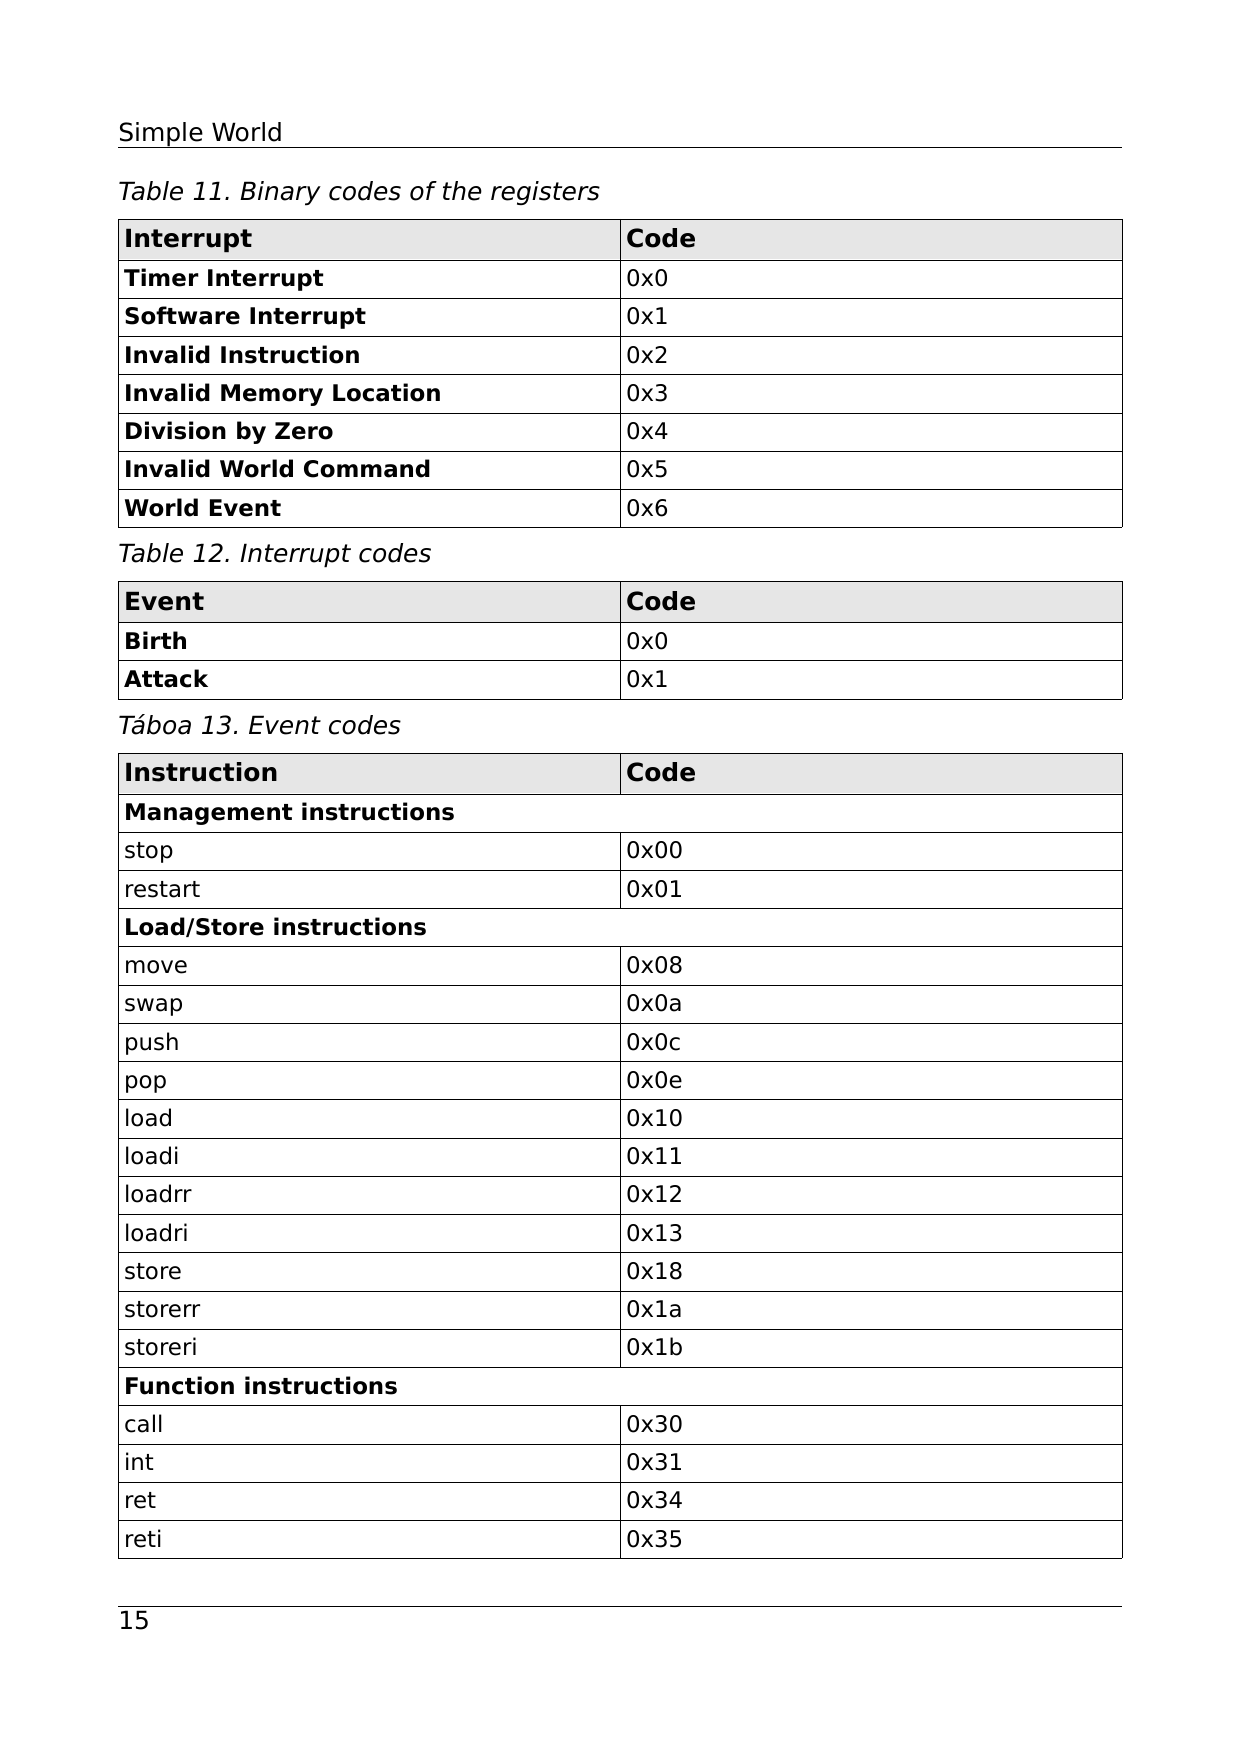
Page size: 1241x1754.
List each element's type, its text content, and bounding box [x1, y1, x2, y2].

table_cell swap [119, 986, 620, 1023]
table_cell 0x10 [621, 1100, 1122, 1138]
table_cell 0x2 [621, 337, 1122, 374]
text Table 11. Binary codes of the registers [118, 177, 1122, 206]
table_cell 0x01 [621, 871, 1122, 908]
table_cell 0x6 [621, 490, 1122, 527]
table_cell 0x34 [621, 1483, 1122, 1520]
table_cell 0x5 [621, 452, 1122, 489]
table_cell Birth [119, 623, 620, 660]
table_header Code [621, 754, 1122, 793]
text Table 12. Interrupt codes [118, 540, 1122, 569]
table_cell Attack [119, 661, 620, 698]
table_cell 0x35 [621, 1521, 1122, 1558]
table_cell call [119, 1406, 620, 1443]
table_cell 0x12 [621, 1177, 1122, 1214]
table_cell 0x0c [621, 1024, 1122, 1061]
table_cell 0x0 [621, 261, 1122, 298]
table_cell 0x3 [621, 375, 1122, 412]
table_header Code [621, 220, 1122, 259]
table_cell storerr [119, 1292, 620, 1329]
table_cell 0x1a [621, 1292, 1122, 1329]
table_cell Division by Zero [119, 414, 620, 451]
table_cell 0x1b [621, 1330, 1122, 1367]
table_header Interrupt [119, 220, 620, 259]
table_cell 0x18 [621, 1253, 1122, 1291]
table_cell Invalid Instruction [119, 337, 620, 374]
table_cell Invalid Memory Location [119, 375, 620, 412]
table_cell store [119, 1253, 620, 1291]
table_cell 0x31 [621, 1445, 1122, 1482]
table_header Event [119, 582, 620, 622]
table_cell Load/Store instructions [119, 909, 1122, 946]
table_cell load [119, 1100, 620, 1138]
table_cell ret [119, 1483, 620, 1520]
table_header Code [621, 582, 1122, 622]
table_cell 0x1 [621, 661, 1122, 698]
table_cell stop [119, 833, 620, 870]
table_cell pop [119, 1062, 620, 1099]
table_cell 0x4 [621, 414, 1122, 451]
table_cell loadi [119, 1139, 620, 1176]
table_cell 0x0a [621, 986, 1122, 1023]
table_cell push [119, 1024, 620, 1061]
table_cell 0x1 [621, 299, 1122, 336]
table_cell 0x08 [621, 947, 1122, 985]
table_cell 0x13 [621, 1215, 1122, 1252]
table_cell 0x00 [621, 833, 1122, 870]
table_cell Software Interrupt [119, 299, 620, 336]
text Táboa 13. Event codes [118, 711, 1122, 740]
table_cell reti [119, 1521, 620, 1558]
table_cell Function instructions [119, 1368, 1122, 1405]
table_cell storeri [119, 1330, 620, 1367]
table_cell 0x30 [621, 1406, 1122, 1443]
table_cell restart [119, 871, 620, 908]
table_cell Invalid World Command [119, 452, 620, 489]
table_cell 0x0 [621, 623, 1122, 660]
table_cell move [119, 947, 620, 985]
table_cell loadrr [119, 1177, 620, 1214]
table_cell 0x11 [621, 1139, 1122, 1176]
table_cell loadri [119, 1215, 620, 1252]
table_cell int [119, 1445, 620, 1482]
table_cell World Event [119, 490, 620, 527]
table_header Instruction [119, 754, 620, 793]
table_cell Timer Interrupt [119, 261, 620, 298]
table_cell Management instructions [119, 795, 1122, 832]
table_cell 0x0e [621, 1062, 1122, 1099]
